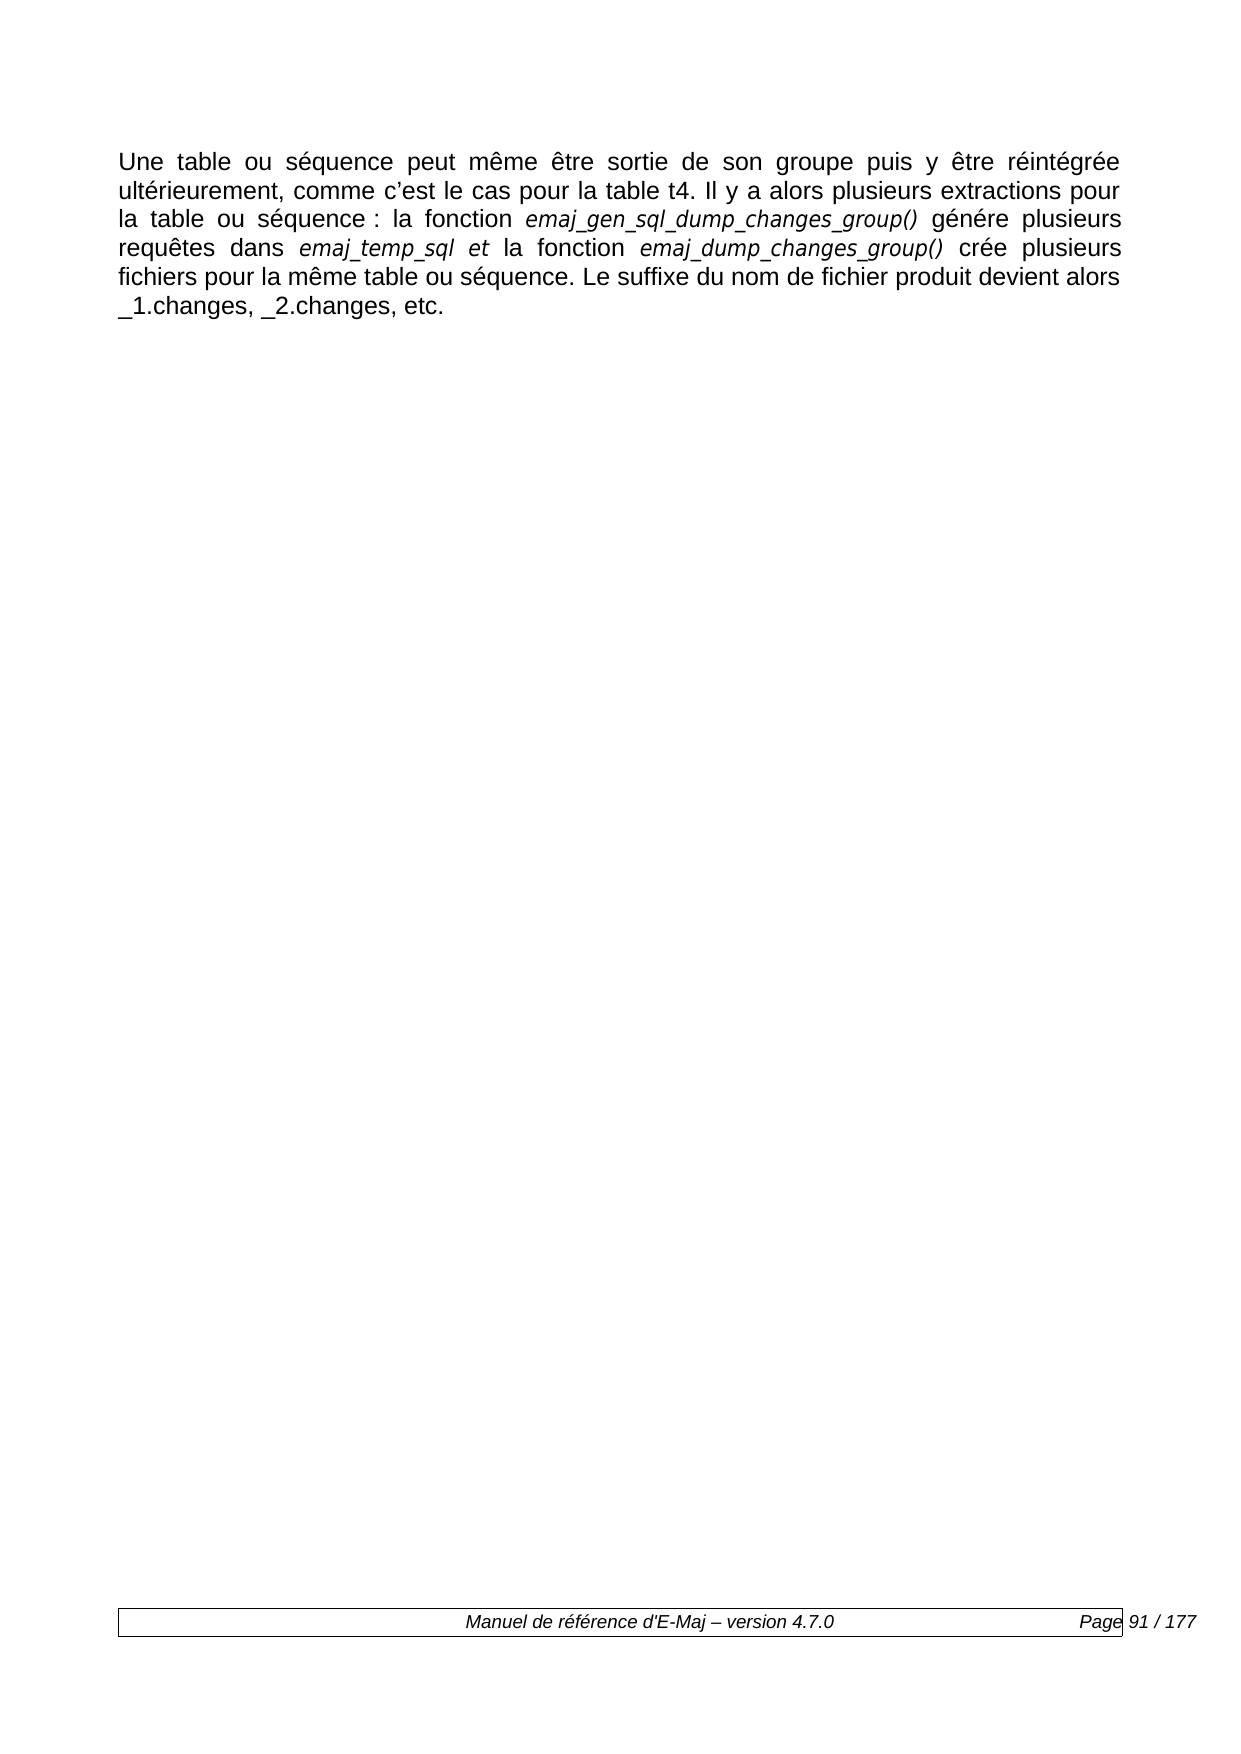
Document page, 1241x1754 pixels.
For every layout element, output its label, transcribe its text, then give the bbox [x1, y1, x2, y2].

text Une table ou séquence peut même être sortie de son groupe puis y être réintégrée ultérieurement, comme c’est le cas pour la table t4. Il y a alors plusieurs extractions pour la table ou séquence : la fonction emaj_gen_sql_dump_changes_group() génére plusieurs requêtes dans emaj_temp_sql et la fonction emaj_dump_changes_group() crée plusieurs fichiers pour la même table ou séquence. Le suffixe du nom de fichier produit devient alors _1.changes, _2.changes, etc. [118, 147, 1122, 319]
